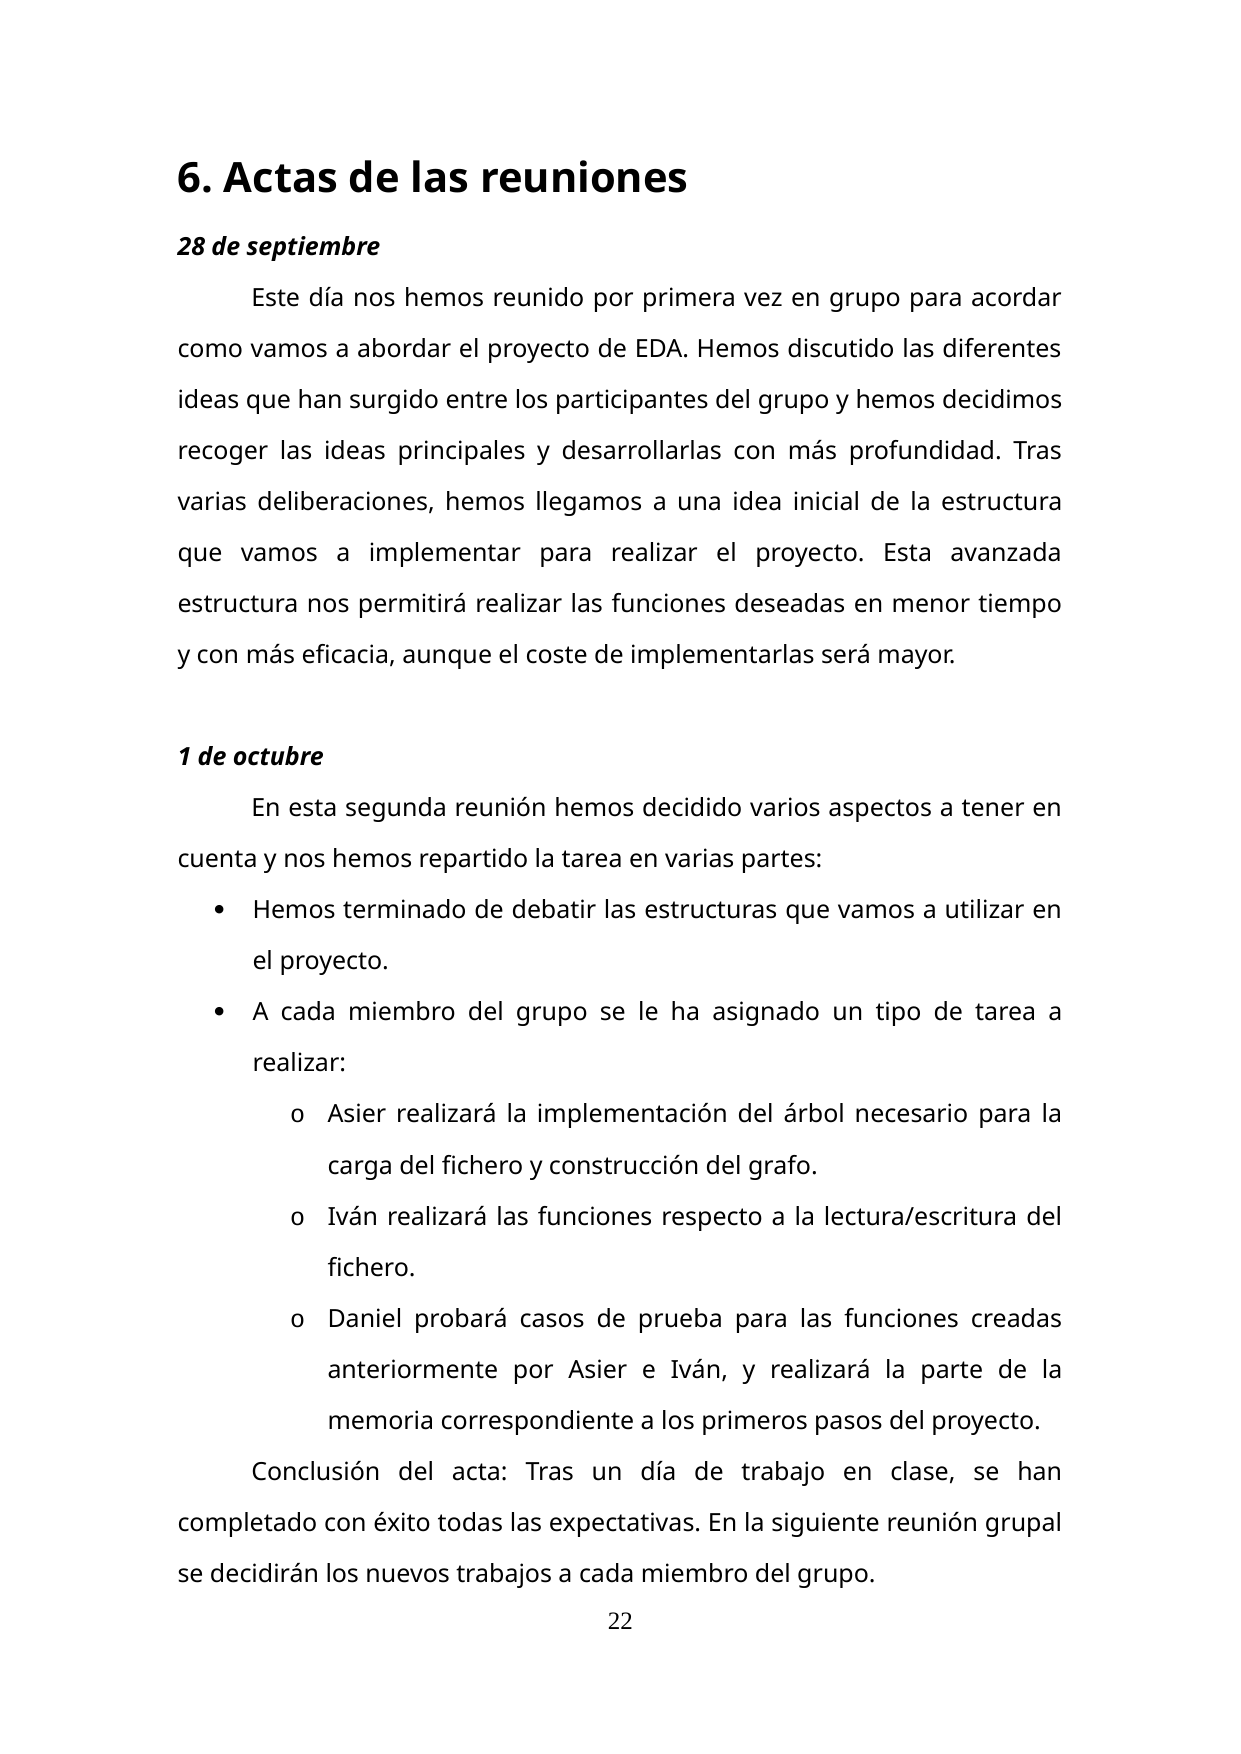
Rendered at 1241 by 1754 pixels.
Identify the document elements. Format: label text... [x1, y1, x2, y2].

list Asier realizará la implementación del árbol necesario para la carga del fichero y construcción del grafo. [290, 1096, 1063, 1181]
text 1 de octubre [177, 739, 1063, 773]
text Este día nos hemos reunido por primera vez en grupo para acordar como vamos a abordar el proyecto de EDA. Hemos discutido las diferentes ideas que han surgido entre los participantes del grupo y hemos decidimos recoger las ideas principales y desarrollarlas con más profundidad. Tras varias deliberaciones, hemos llegamos a una idea inicial de la estructura que vamos a implementar para realizar el proyecto. Esta avanzada estructura nos permitirá realizar las funciones deseadas en menor tiempo y con más eficacia, aunque el coste de implementarlas será mayor. [177, 279, 1063, 671]
list Iván realizará las funciones respecto a la lectura/escritura del fichero. [290, 1198, 1063, 1284]
text 28 de septiembre [177, 228, 1063, 262]
list Daniel probará casos de prueba para las funciones creadas anteriormente por Asier e Iván, y realizará la parte de la memoria correspondiente a los primeros pasos del proyecto. [290, 1301, 1063, 1437]
text En esta segunda reunión hemos decidido varios aspectos a tener en cuenta y nos hemos repartido la tarea en varias partes: [177, 790, 1063, 875]
text 6. Actas de las reuniones [177, 148, 1063, 204]
list A cada miembro del grupo se le ha asignado un tipo de tarea a realizar: [215, 994, 1063, 1079]
list Hemos terminado de debatir las estructuras que vamos a utilizar en el proyecto. [215, 892, 1063, 977]
text Conclusión del acta: Tras un día de trabajo en clase, se han completado con éxito todas las expectativas. En la siguiente reunión grupal se decidirán los nuevos trabajos a cada miembro del grupo. [177, 1454, 1063, 1590]
